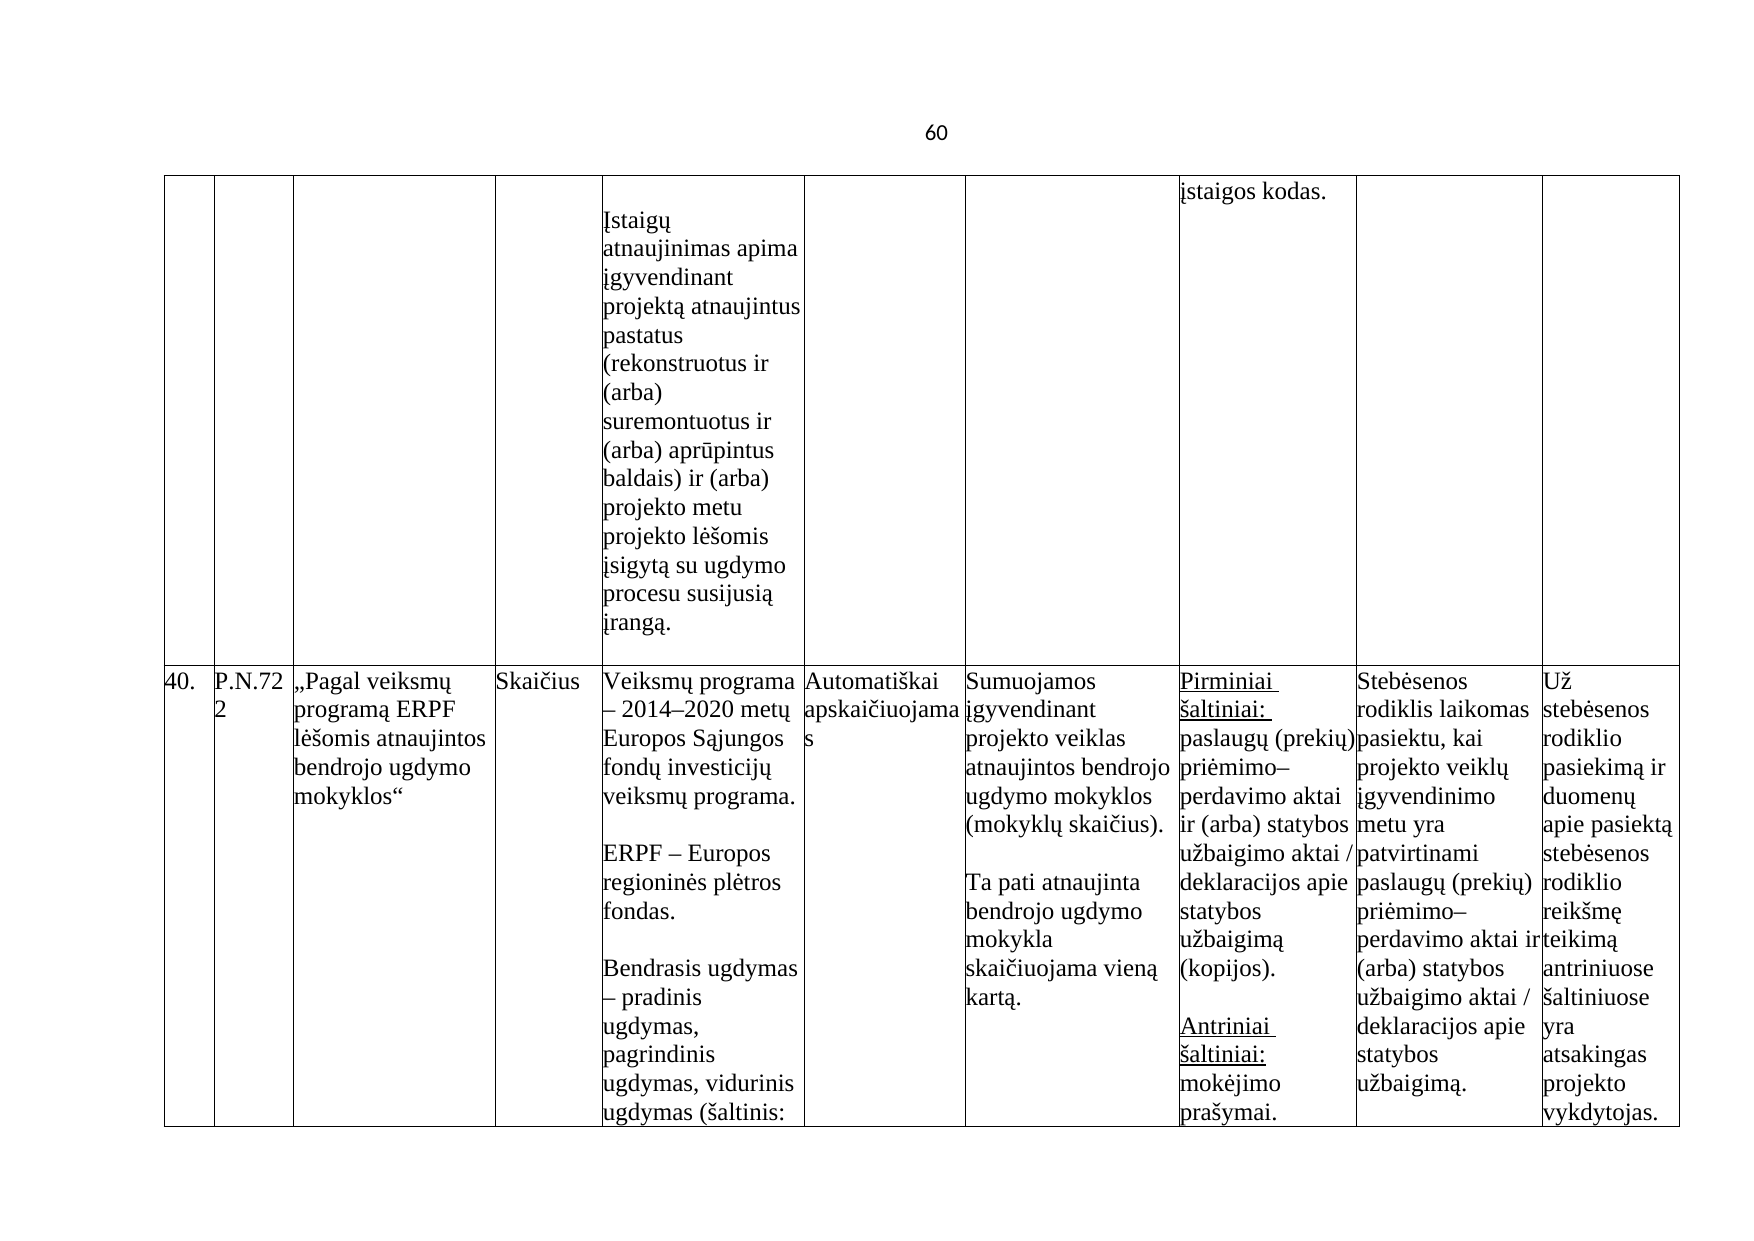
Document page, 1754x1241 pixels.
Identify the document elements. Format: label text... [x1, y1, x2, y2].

table_cell [1543, 176, 1679, 665]
table_cell [165, 176, 214, 665]
table_cell [1357, 176, 1542, 665]
table_cell 40. [165, 666, 214, 1126]
table_cell Skaičius [496, 666, 602, 1126]
table_cell „Pagal veiksmų programą ERPF lėšomis atnaujintos bendrojo ugdymo mokyklos“ [294, 666, 495, 1126]
table_cell Automatiškai apskaičiuojamas [805, 666, 965, 1126]
table_cell [215, 176, 293, 665]
table_cell P.N.722 [215, 666, 293, 1126]
table_cell Stebėsenos rodiklis laikomas pasiektu, kai projekto veiklų įgyvendinimo metu yra patvirtinami paslaugų (prekių) priėmimo–perdavimo aktai ir (arba) statybos užbaigimo aktai / deklaracijos apie statybos užbaigimą. [1357, 666, 1542, 1126]
table_cell [966, 176, 1179, 665]
table_cell Pirminiai šaltiniai: paslaugų (prekių) priėmimo–perdavimo aktai ir (arba) statybos užbaigimo aktai / deklaracijos apie statybos užbaigimą (kopijos). Antriniai šaltiniai: mokėjimo prašymai. [1180, 666, 1356, 1126]
table_cell Už stebėsenos rodiklio pasiekimą ir duomenų apie pasiektą stebėsenos rodiklio reikšmę teikimą antriniuose šaltiniuose yra atsakingas projekto vykdytojas. [1543, 666, 1679, 1126]
table_cell Sumuojamos įgyvendinant projekto veiklas atnaujintos bendrojo ugdymo mokyklos (mokyklų skaičius). Ta pati atnaujinta bendrojo ugdymo mokykla skaičiuojama vieną kartą. [966, 666, 1179, 1126]
table_cell [496, 176, 602, 665]
table_cell [294, 176, 495, 665]
table_cell įstaigos kodas. [1180, 176, 1356, 665]
table_cell Įstaigų atnaujinimas apima įgyvendinant projektą atnaujintus pastatus (rekonstruotus ir (arba) suremontuotus ir (arba) aprūpintus baldais) ir (arba) projekto metu projekto lėšomis įsigytą su ugdymo procesu susijusią įrangą. [603, 176, 804, 665]
table_cell Veiksmų programa – 2014–2020 metų Europos Sąjungos fondų investicijų veiksmų programa. ERPF – Europos regioninės plėtros fondas. Bendrasis ugdymas – pradinis ugdymas, pagrindinis ugdymas, vidurinis ugdymas (šaltinis: [603, 666, 804, 1126]
table_cell [805, 176, 965, 665]
